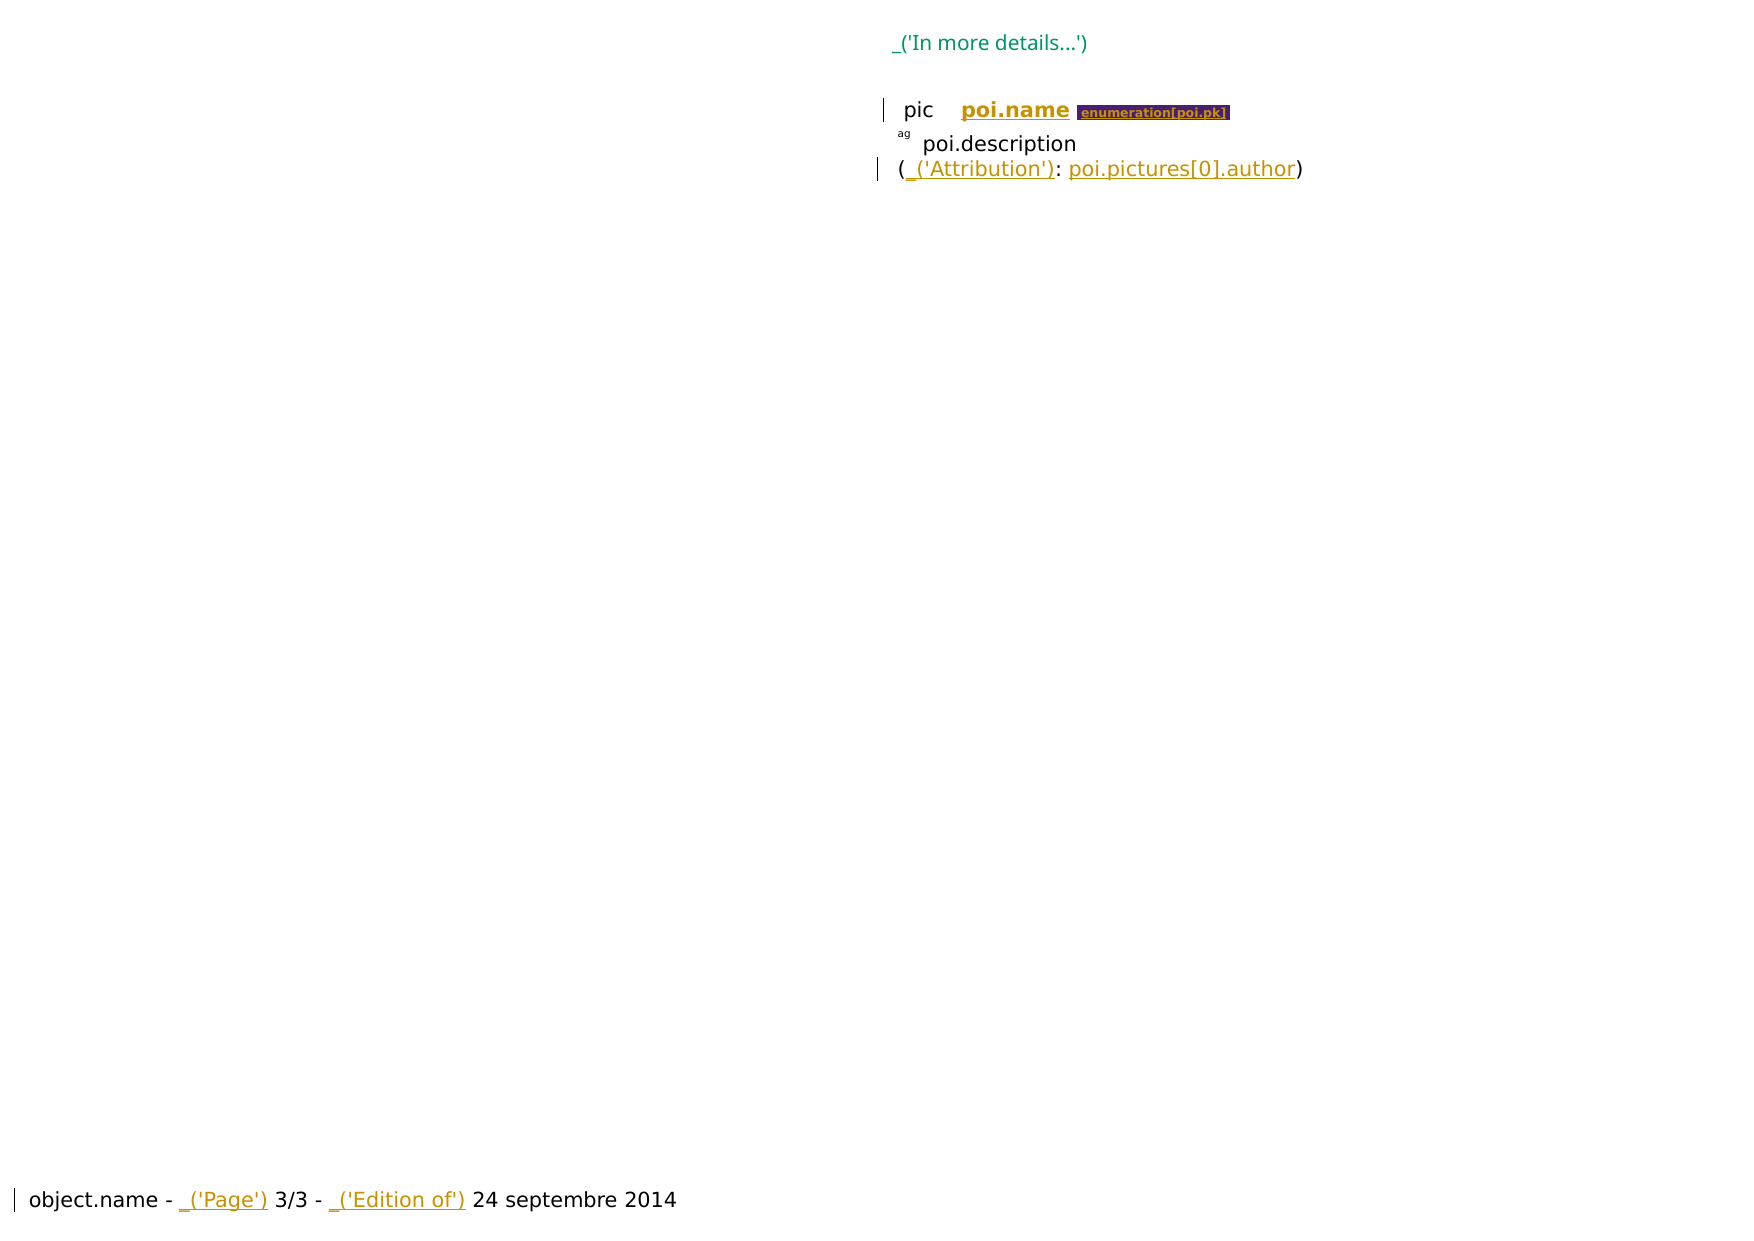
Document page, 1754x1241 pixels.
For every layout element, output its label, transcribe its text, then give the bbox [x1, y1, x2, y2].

text _('In more details...') [892, 28, 1725, 81]
table_header pic [898, 92, 955, 128]
table_header poi.description (_('Attribution'): poi.pictures[0].author) [892, 81, 1725, 187]
table_header poi.name 'enumeration[poi.pk]' [955, 92, 1719, 128]
